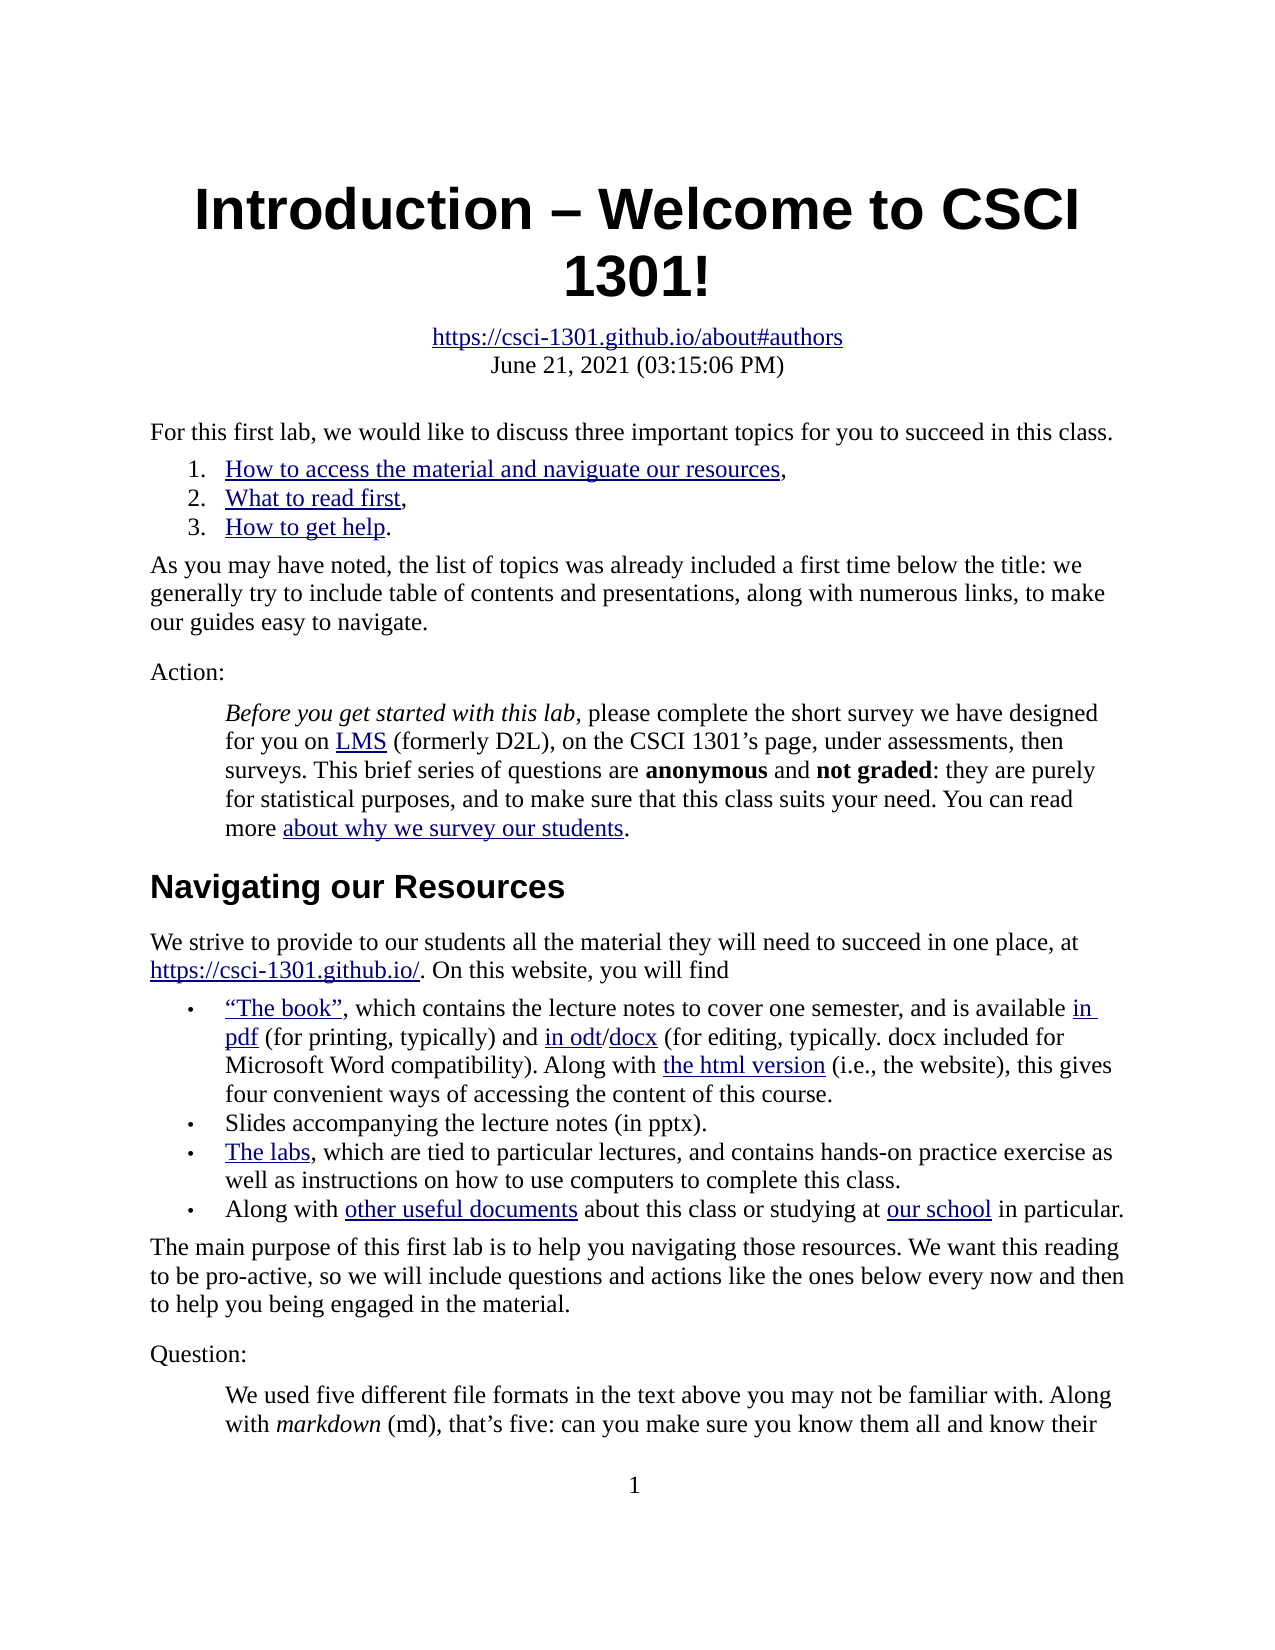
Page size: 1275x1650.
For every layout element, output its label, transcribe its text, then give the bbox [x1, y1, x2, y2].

text For this first lab, we would like to discuss three important topics for you to succeed in this class. [150, 417, 1125, 446]
text We strive to provide to our students all the material they will need to succeed in one place, at https://csci-1301.github.io/. On this website, you will find [150, 927, 1125, 984]
list The labs, which are tied to particular lectures, and contains hands-on practice exercise as well as instructions on how to use computers to complete this class. [187, 1137, 1125, 1194]
text Before you get started with this lab, please complete the short survey we have designed for you on LMS (formerly D2L), on the CSCI 1301’s page, under assessments, then surveys. This brief series of questions are anonymous and not graded: they are purely for statistical purposes, and to make sure that this class suits your need. You can read more about why we survey our students. [225, 698, 1125, 841]
subtitle Navigating our Resources [150, 866, 1125, 905]
title Introduction – Welcome to CSCI 1301! [150, 175, 1125, 309]
list Along with other useful documents about this class or studying at our school in particular. [187, 1194, 1125, 1223]
list Slides accompanying the lecture notes (in pptx). [187, 1108, 1125, 1137]
text June 21, 2021 (03:15:06 PM) [150, 350, 1125, 379]
list How to get help. [187, 512, 1125, 541]
list “The book”, which contains the lecture notes to cover one semester, and is available in pdf (for printing, typically) and in odt/docx (for editing, typically. docx included for Microsoft Word compatibility). Along with the html version (i.e., the website), this gives four convenient ways of accessing the content of this course. [187, 993, 1125, 1108]
text Question: [150, 1339, 1125, 1368]
list How to access the material and naviguate our resources, [187, 454, 1125, 483]
text We used five different file formats in the text above you may not be familiar with. Along with markdown (md), that’s five: can you make sure you know them all and know their [225, 1380, 1125, 1437]
text The main purpose of this first lab is to help you navigating those resources. We want this reading to be pro-active, so we will include questions and actions like the ones below every now and then to help you being engaged in the material. [150, 1232, 1125, 1318]
text Action: [150, 657, 1125, 686]
text https://csci-1301.github.io/about#authors [150, 322, 1125, 350]
list What to read first, [187, 483, 1125, 512]
text As you may have noted, the list of topics was already included a first time below the title: we generally try to include table of contents and presentations, along with numerous links, to make our guides easy to navigate. [150, 550, 1125, 636]
